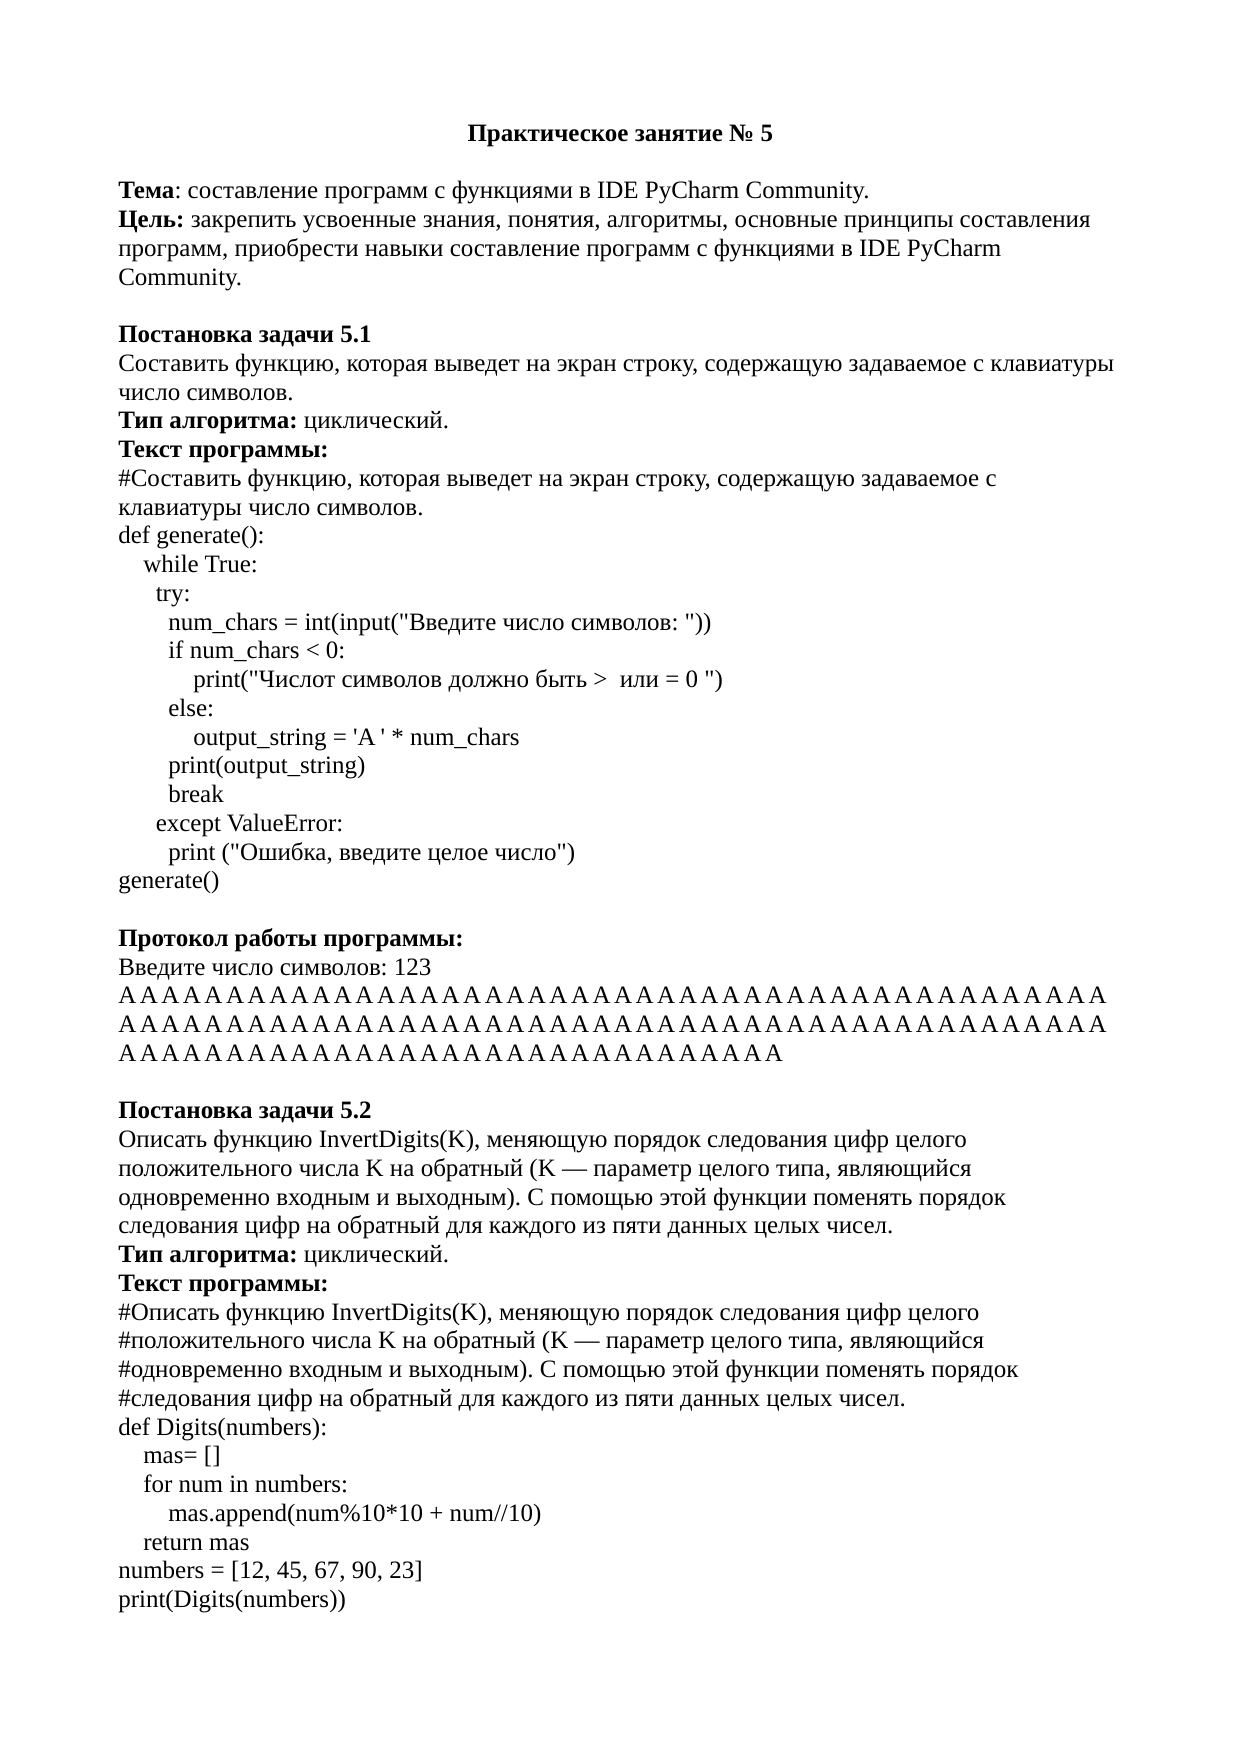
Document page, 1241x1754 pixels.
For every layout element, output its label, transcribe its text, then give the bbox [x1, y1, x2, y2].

text #Описать функцию InvertDigits(K), меняющую порядок следования цифр целого #положительного числа K на обратный (K — параметр целого типа, являющийся #одновременно входным и выходным). С помощью этой функции поменять порядок #следования цифр на обратный для каждого из пяти данных целых чисел. def Digits(numbers): mas= [] for num in numbers: mas.append(num%10*10 + num//10) return mas numbers = [12, 45, 67, 90, 23] print(Digits(numbers)) [118, 1297, 1122, 1613]
text Составить функцию, которая выведет на экран строку, содержащую задаваемое с клавиатуры число символов. [118, 348, 1122, 406]
text Тип алгоритма: циклический. [118, 1239, 1122, 1268]
text Практическое занятие № 5 [118, 118, 1122, 147]
text Введите число символов: 123 [118, 952, 1122, 981]
text Протокол работы программы: [118, 923, 1122, 952]
text Текст программы: [118, 1268, 1122, 1297]
text Описать функцию InvertDigits(K), меняющую порядок следования цифр целого положительного числа K на обратный (K — параметр целого типа, являющийся одновременно входным и выходным). С помощью этой функции поменять порядок следования цифр на обратный для каждого из пяти данных целых чисел. [118, 1124, 1122, 1239]
text Цель: закрепить усвоенные знания, понятия, алгоритмы, основные принципы составления программ, приобрести навыки составление программ с функциями в IDE PyCharm Community. [118, 204, 1122, 291]
text Тип алгоритма: циклический. [118, 406, 1122, 434]
text A A A A A A A A A A A A A A A A A A A A A A A A A A A A A A A A A A A A A A A A A A A A A A A A A A A A A A A A A A A A A A A A A A A A A A A A A A A A A A A A A A A A A A A A A A A A A A A A A A A A A A A A A A A A A A A A A A A A A A A A A A A [118, 981, 1122, 1067]
text Постановка задачи 5.2 [118, 1096, 1122, 1124]
text Текст программы: #Составить функцию, которая выведет на экран строку, содержащую задаваемое с клавиатуры число символов. def generate(): while True: try: num_chars = int(input("Введите число символов: ")) if num_chars < 0: print("Числот символов должно быть > или = 0 ") else: output_string = 'A ' * num_chars print(output_string) break except ValueError: print ("Ошибка, введите целое число") generate() [118, 434, 1122, 894]
text Постановка задачи 5.1 [118, 319, 1122, 348]
text Тема: составление программ с функциями в IDE PyCharm Community. [118, 176, 1122, 204]
